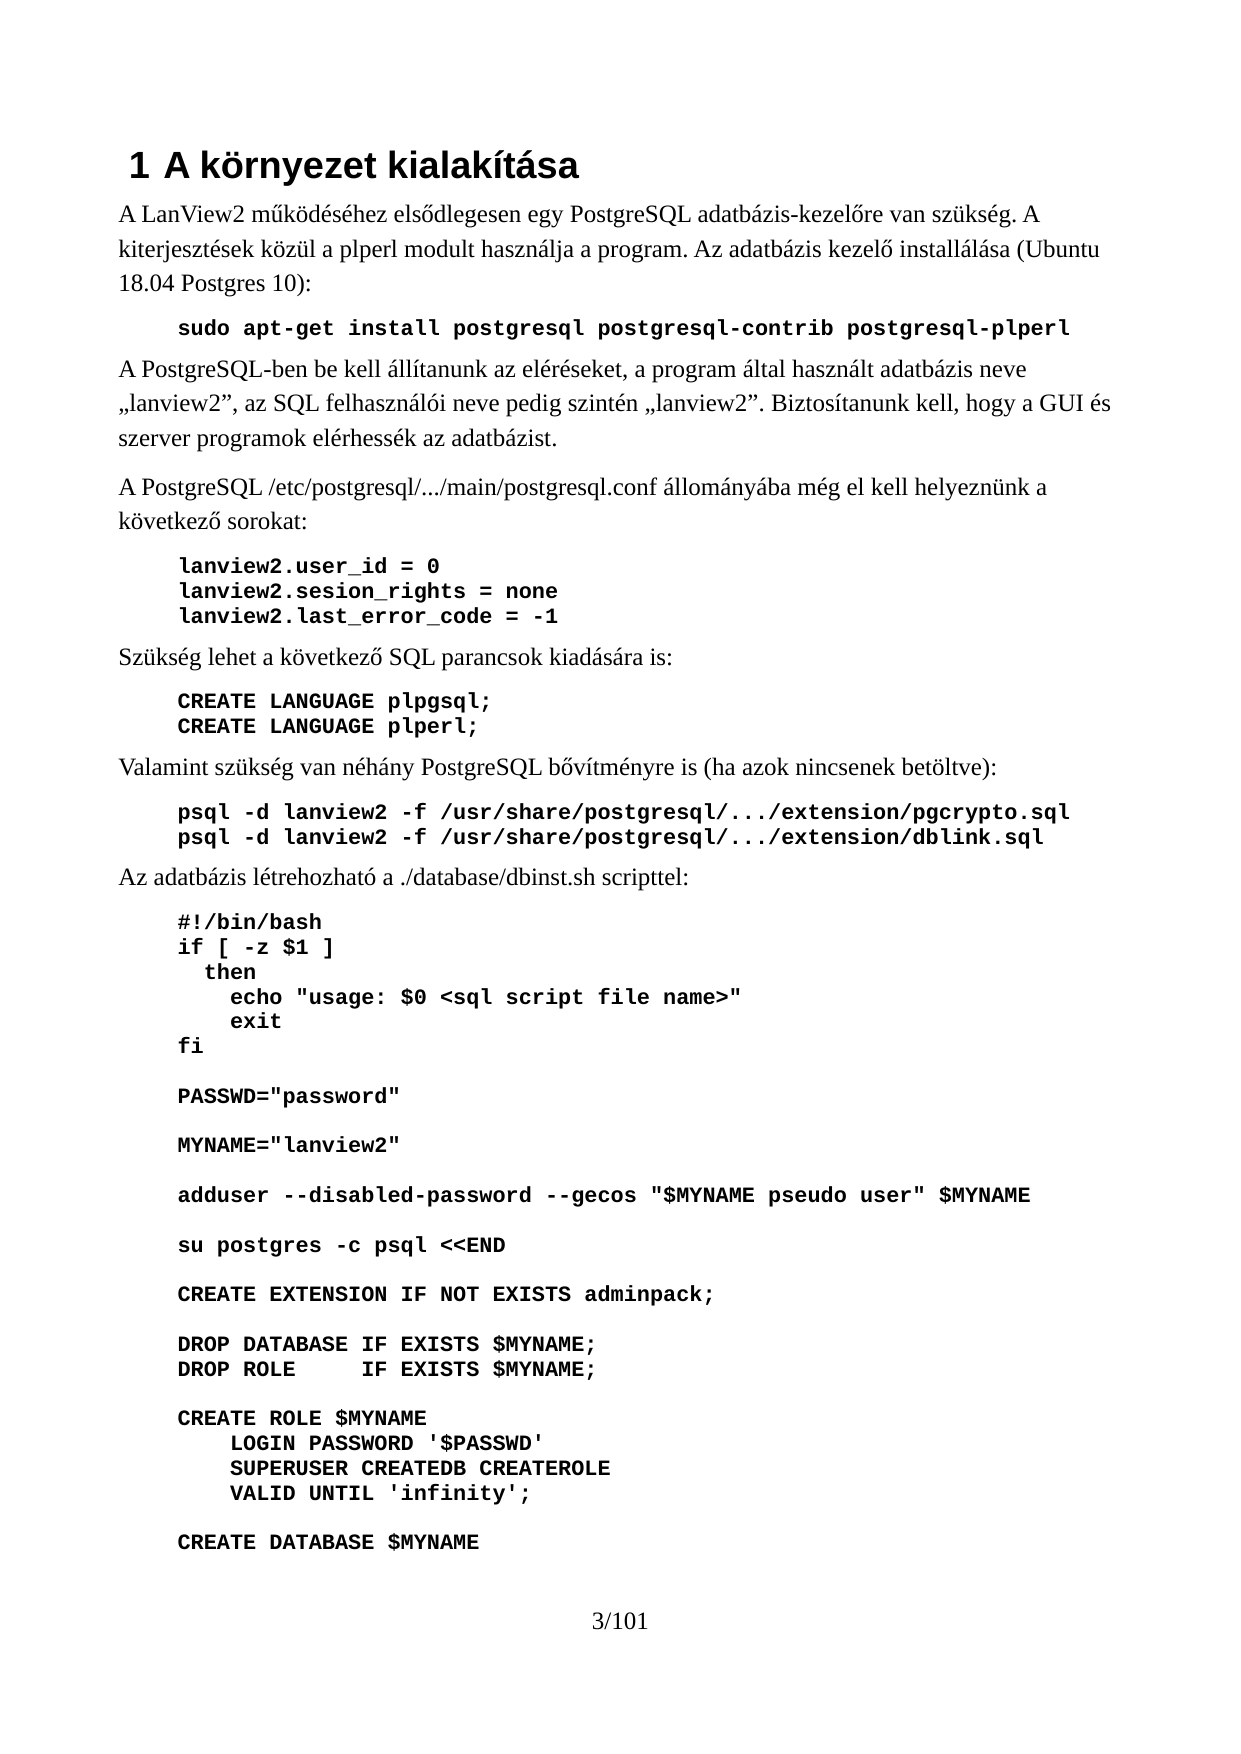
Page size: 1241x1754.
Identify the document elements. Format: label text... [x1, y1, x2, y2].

text #!/bin/bash if [ -z $1 ] then echo "usage: $0 <sql script file name>" exit fi PASSWD="password" MYNAME="lanview2" adduser --disabled-password --gecos "$MYNAME pseudo user" $MYNAME su postgres -c psql <<END CREATE EXTENSION IF NOT EXISTS adminpack; DROP DATABASE IF EXISTS $MYNAME; DROP ROLE IF EXISTS $MYNAME; CREATE ROLE $MYNAME LOGIN PASSWORD '$PASSWD' SUPERUSER CREATEDB CREATEROLE VALID UNTIL 'infinity'; CREATE DATABASE $MYNAME [177, 911, 1122, 1556]
subtitle A környezet kialakítása [118, 143, 1122, 187]
text Az adatbázis létrehozható a ./database/dbinst.sh scripttel: [118, 862, 1122, 891]
text sudo apt-get install postgresql postgresql-contrib postgresql-plperl [177, 317, 1122, 342]
text Valamint szükség van néhány PostgreSQL bővítményre is (ha azok nincsenek betöltve): [118, 752, 1122, 781]
text psql -d lanview2 -f /usr/share/postgresql/.../extension/pgcrypto.sql psql -d lanview2 -f /usr/share/postgresql/.../extension/dblink.sql [177, 801, 1122, 851]
text A PostgreSQL-ben be kell állítanunk az eléréseket, a program által használt adatbázis neve „lanview2”, az SQL felhasználói neve pedig szintén „lanview2”. Biztosítanunk kell, hogy a GUI és szerver programok elérhessék az adatbázist. [118, 354, 1122, 452]
text A PostgreSQL /etc/postgresql/.../main/postgresql.conf állományába még el kell helyeznünk a következő sorokat: [118, 472, 1122, 535]
text CREATE LANGUAGE plpgsql; CREATE LANGUAGE plperl; [177, 691, 1122, 740]
text A LanView2 működéséhez elsődlegesen egy PostgreSQL adatbázis-kezelőre van szükség. A kiterjesztések közül a plperl modult használja a program. Az adatbázis kezelő installálása (Ubuntu 18.04 Postgres 10): [118, 199, 1122, 297]
text lanview2.user_id = 0 lanview2.sesion_rights = none lanview2.last_error_code = -1 [177, 555, 1122, 630]
text Szükség lehet a következő SQL parancsok kiadására is: [118, 642, 1122, 670]
